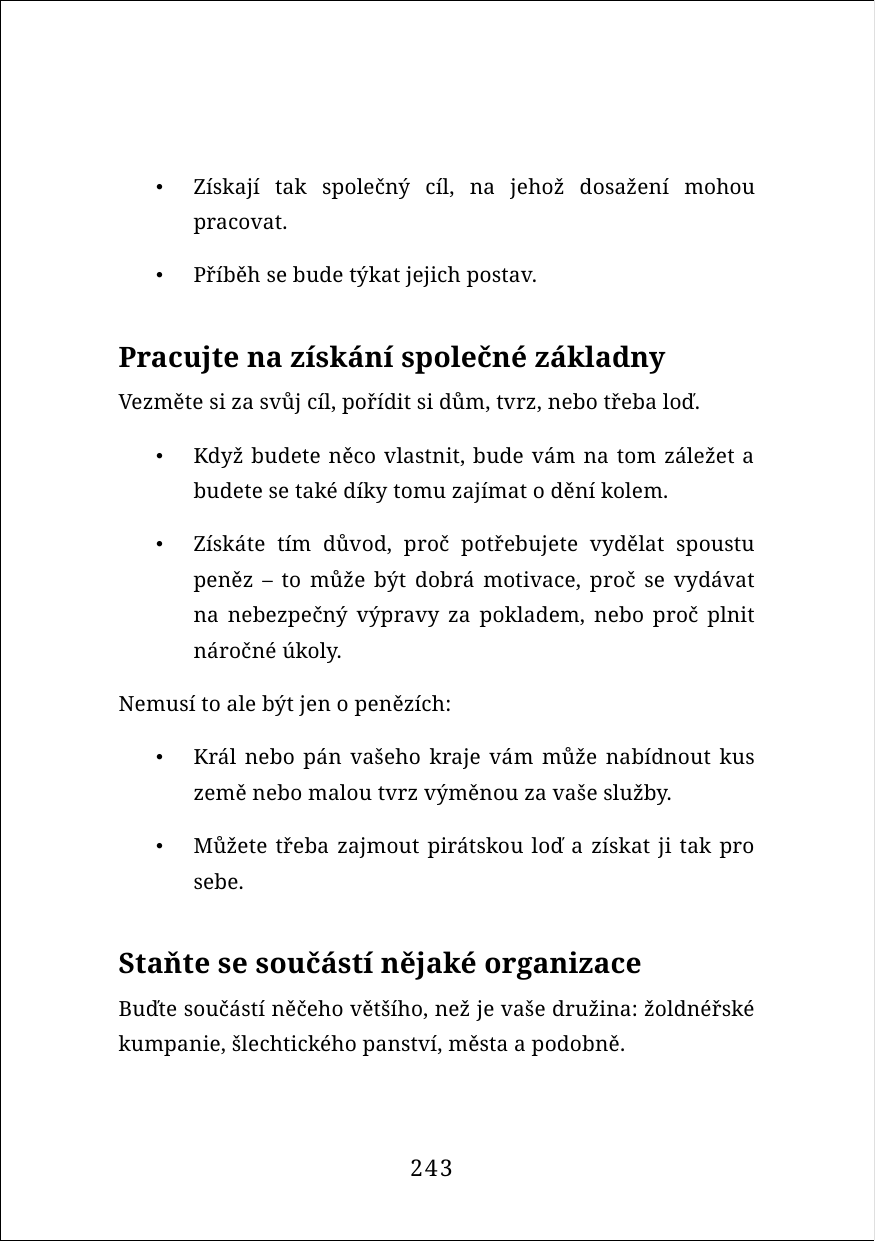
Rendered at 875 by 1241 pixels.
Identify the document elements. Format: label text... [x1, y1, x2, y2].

list Získají tak společný cíl, na jehož dosažení mohou pracovat. [156, 172, 756, 236]
list Král nebo pán vašeho kraje vám může nabídnout kus země nebo malou tvrz výměnou za vaše služby. [156, 742, 756, 806]
list Můžete třeba zajmout pirátskou loď a získat ji tak pro sebe. [156, 831, 756, 895]
list Získáte tím důvod, proč potřebujete vydělat spoustu peněz – to může být dobrá motivace, proč se vydávat na nebezpečný výpravy za pokladem, nebo proč plnit náročné úkoly. [156, 529, 756, 664]
list Příběh se bude týkat jejich postav. [156, 261, 756, 289]
list Když budete něco vlastnit, bude vám na tom záležet a budete se také díky tomu zajímat o dění kolem. [156, 441, 756, 505]
subtitle Staňte se součástí nějaké organizace [118, 944, 756, 982]
subtitle Pracujte na získání společné základny [118, 337, 756, 376]
text Vezměte si za svůj cíl, pořídit si dům, tvrz, nebo třeba loď. [118, 387, 756, 416]
text Buďte součástí něčeho většího, než je vaše družina: žoldnéřské kumpanie, šlechtického panství, města a podobně. [118, 994, 756, 1058]
text Nemusí to ale být jen o penězích: [118, 689, 756, 718]
